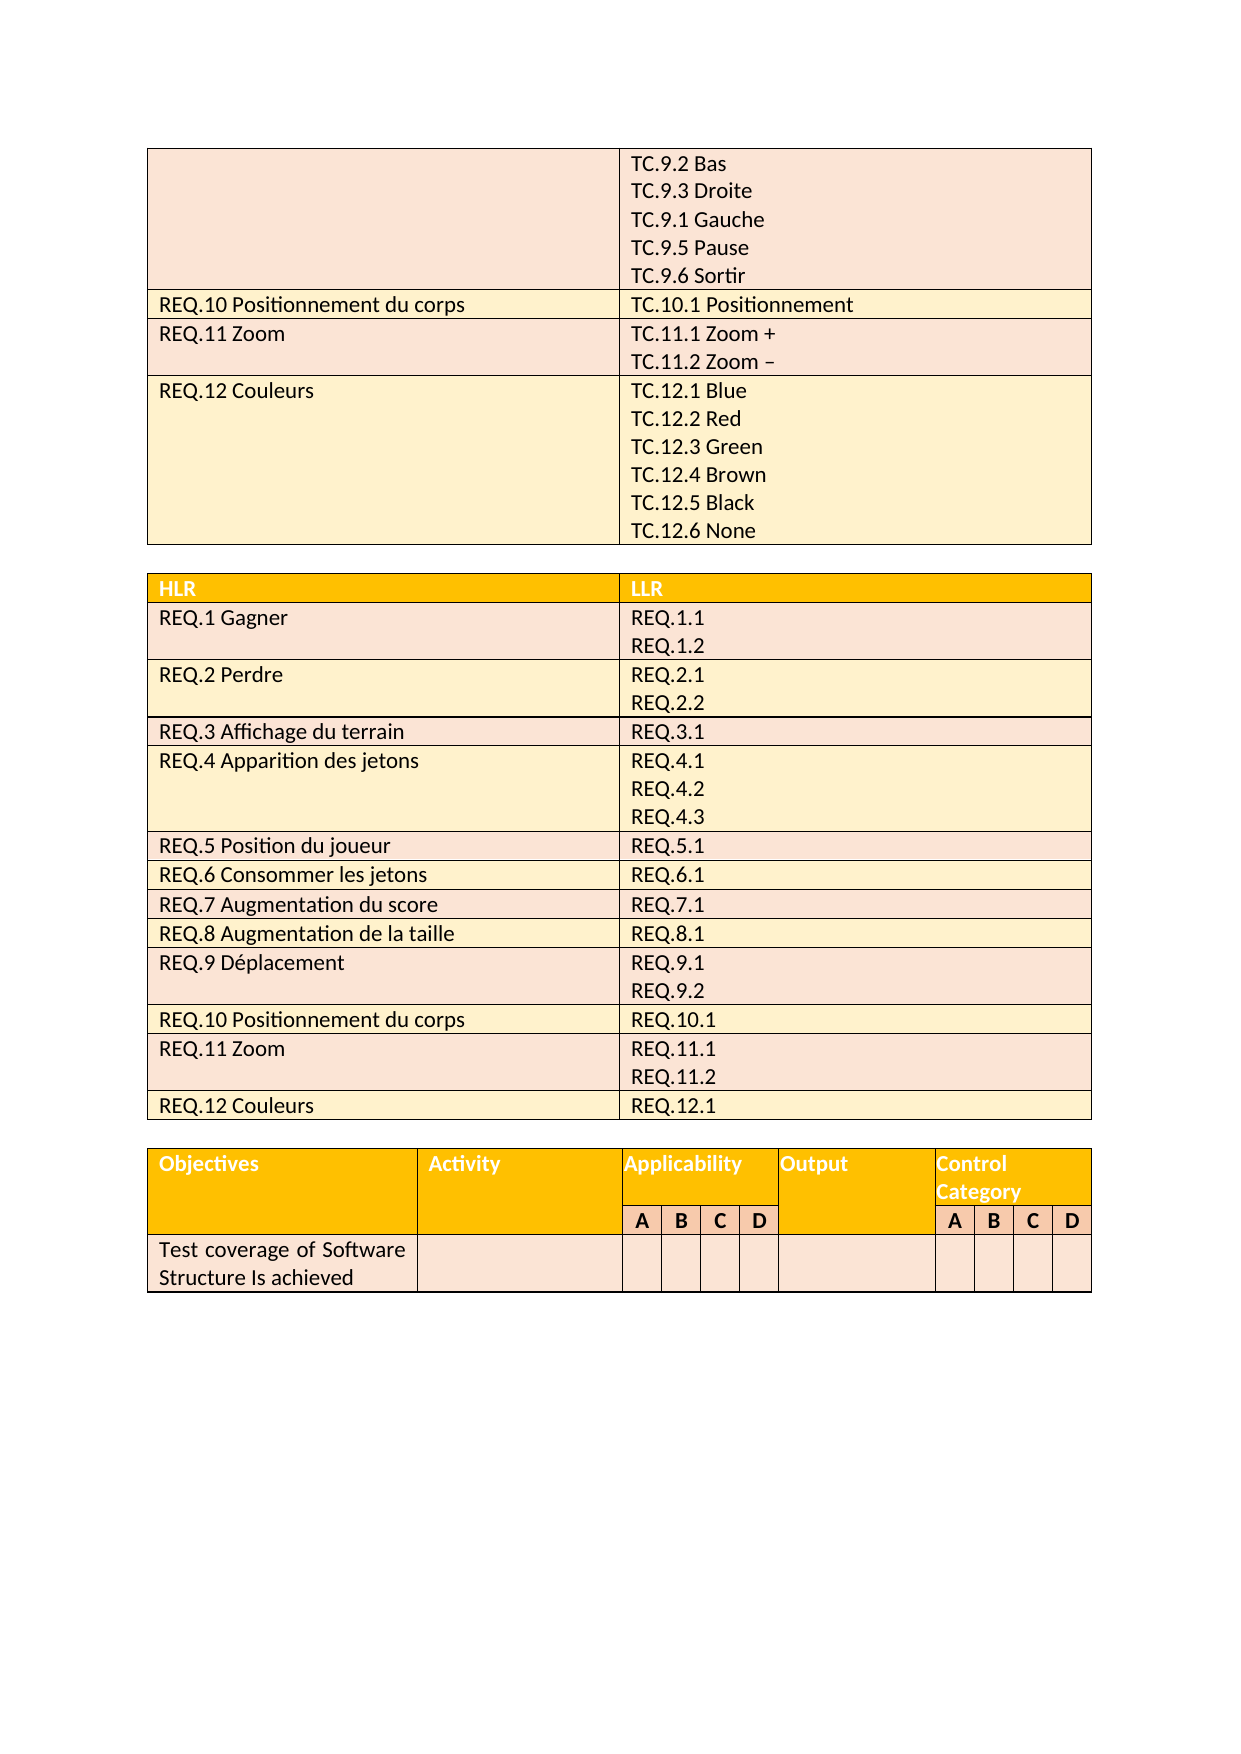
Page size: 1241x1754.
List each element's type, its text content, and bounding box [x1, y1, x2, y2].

table_cell C [701, 1206, 739, 1234]
table_cell REQ.1.1 REQ.1.2 [620, 603, 1091, 659]
table_header HLR [148, 574, 619, 602]
table_cell [662, 1235, 700, 1291]
table_cell [148, 149, 619, 289]
table_cell [418, 1235, 622, 1291]
table_cell [740, 1235, 778, 1291]
table_cell REQ.5.1 [620, 832, 1091, 859]
table_cell REQ.8.1 [620, 919, 1091, 947]
table_cell REQ.7.1 [620, 890, 1091, 918]
table_cell REQ.11.1 REQ.11.2 [620, 1034, 1091, 1090]
table_cell [1014, 1235, 1052, 1291]
table_cell REQ.8 Augmentation de la taille [148, 919, 619, 947]
table_cell TC.10.1 Positionnement [620, 290, 1091, 318]
table_cell REQ.2 Perdre [148, 660, 619, 716]
table_cell REQ.2.1 REQ.2.2 [620, 660, 1091, 716]
table_cell REQ.6 Consommer les jetons [148, 861, 619, 889]
table_cell REQ.10.1 [620, 1005, 1091, 1033]
table_cell [936, 1235, 974, 1291]
table_header Output [779, 1149, 935, 1234]
table_cell REQ.12 Couleurs [148, 376, 619, 544]
table_cell [701, 1235, 739, 1291]
table_header Objectives [148, 1149, 417, 1234]
table_cell A [936, 1206, 974, 1234]
table_cell A [623, 1206, 661, 1234]
table_cell [623, 1235, 661, 1291]
table_header Control Category [936, 1149, 1091, 1205]
table_cell REQ.12 Couleurs [148, 1091, 619, 1119]
table_cell TC.9.2 Bas TC.9.3 Droite TC.9.1 Gauche TC.9.5 Pause TC.9.6 Sortir [620, 149, 1091, 289]
table_cell TC.11.1 Zoom + TC.11.2 Zoom – [620, 319, 1091, 375]
table_cell REQ.4 Apparition des jetons [148, 746, 619, 831]
table_cell REQ.3 Affichage du terrain [148, 718, 619, 745]
table_cell REQ.1 Gagner [148, 603, 619, 659]
table_cell [975, 1235, 1013, 1291]
table_cell REQ.11 Zoom [148, 1034, 619, 1090]
table_cell REQ.5 Position du joueur [148, 832, 619, 859]
table_cell REQ.11 Zoom [148, 319, 619, 375]
table_header LLR [620, 574, 1091, 602]
table_cell B [662, 1206, 700, 1234]
table_cell D [740, 1206, 778, 1234]
table_cell REQ.10 Positionnement du corps [148, 290, 619, 318]
table_cell REQ.7 Augmentation du score [148, 890, 619, 918]
table_cell REQ.6.1 [620, 861, 1091, 889]
table_cell REQ.9.1 REQ.9.2 [620, 948, 1091, 1004]
table_cell REQ.12.1 [620, 1091, 1091, 1119]
table_cell Test coverage of Software Structure Is achieved [148, 1235, 417, 1291]
table_cell C [1014, 1206, 1052, 1234]
table_header Applicability [623, 1149, 778, 1205]
table_cell REQ.3.1 [620, 718, 1091, 745]
table_cell [1053, 1235, 1091, 1291]
table_cell B [975, 1206, 1013, 1234]
table_cell D [1053, 1206, 1091, 1234]
table_cell [779, 1235, 935, 1291]
table_cell REQ.4.1 REQ.4.2 REQ.4.3 [620, 746, 1091, 831]
table_cell REQ.10 Positionnement du corps [148, 1005, 619, 1033]
table_header Activity [418, 1149, 622, 1234]
table_cell REQ.9 Déplacement [148, 948, 619, 1004]
table_cell TC.12.1 Blue TC.12.2 Red TC.12.3 Green TC.12.4 Brown TC.12.5 Black TC.12.6 None [620, 376, 1091, 544]
